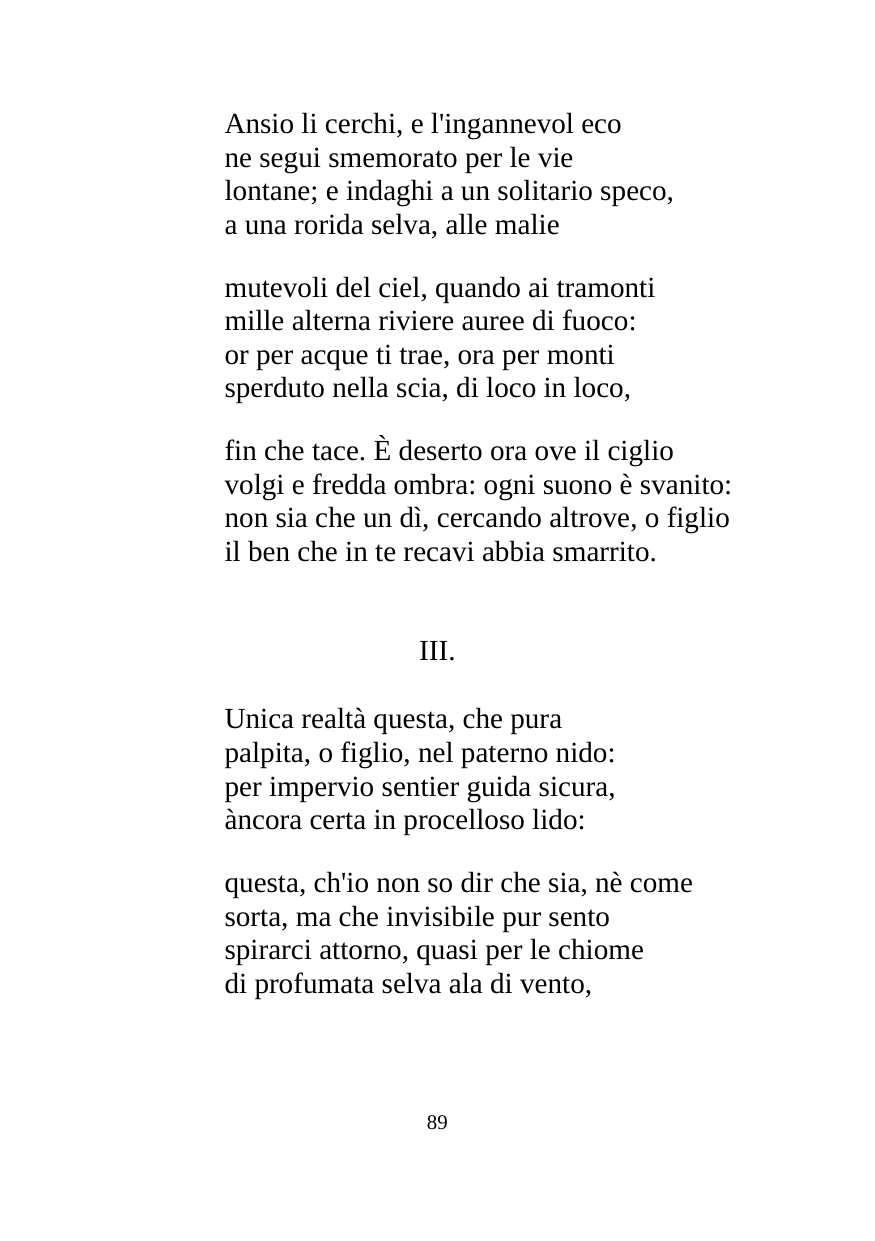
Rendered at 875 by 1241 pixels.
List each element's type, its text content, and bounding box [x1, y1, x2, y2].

text Unica realtà questa, che pura palpita, o figlio, nel paterno nido: per impervio sentier guida sicura, àncora certa in procelloso lido: [224, 702, 768, 836]
text mutevoli del ciel, quando ai tramonti mille alterna riviere auree di fuoco: or per acque ti trae, ora per monti sperduto nella scia, di loco in loco, [224, 270, 768, 404]
subtitle III. [106, 633, 768, 666]
text questa, ch'io non so dir che sia, nè come sorta, ma che invisibile pur sento spirarci attorno, quasi per le chiome di profumata selva ala di vento, [224, 865, 768, 999]
text fin che tace. È deserto ora ove il ciglio volgi e fredda ombra: ogni suono è svanito: non sia che un dì, cercando altrove, o figlio il ben che in te recavi abbia smarrito. [224, 433, 768, 568]
text Ansio li cerchi, e l'ingannevol eco ne segui smemorato per le vie lontane; e indaghi a un solitario speco, a una rorida selva, alle malie [224, 106, 768, 240]
